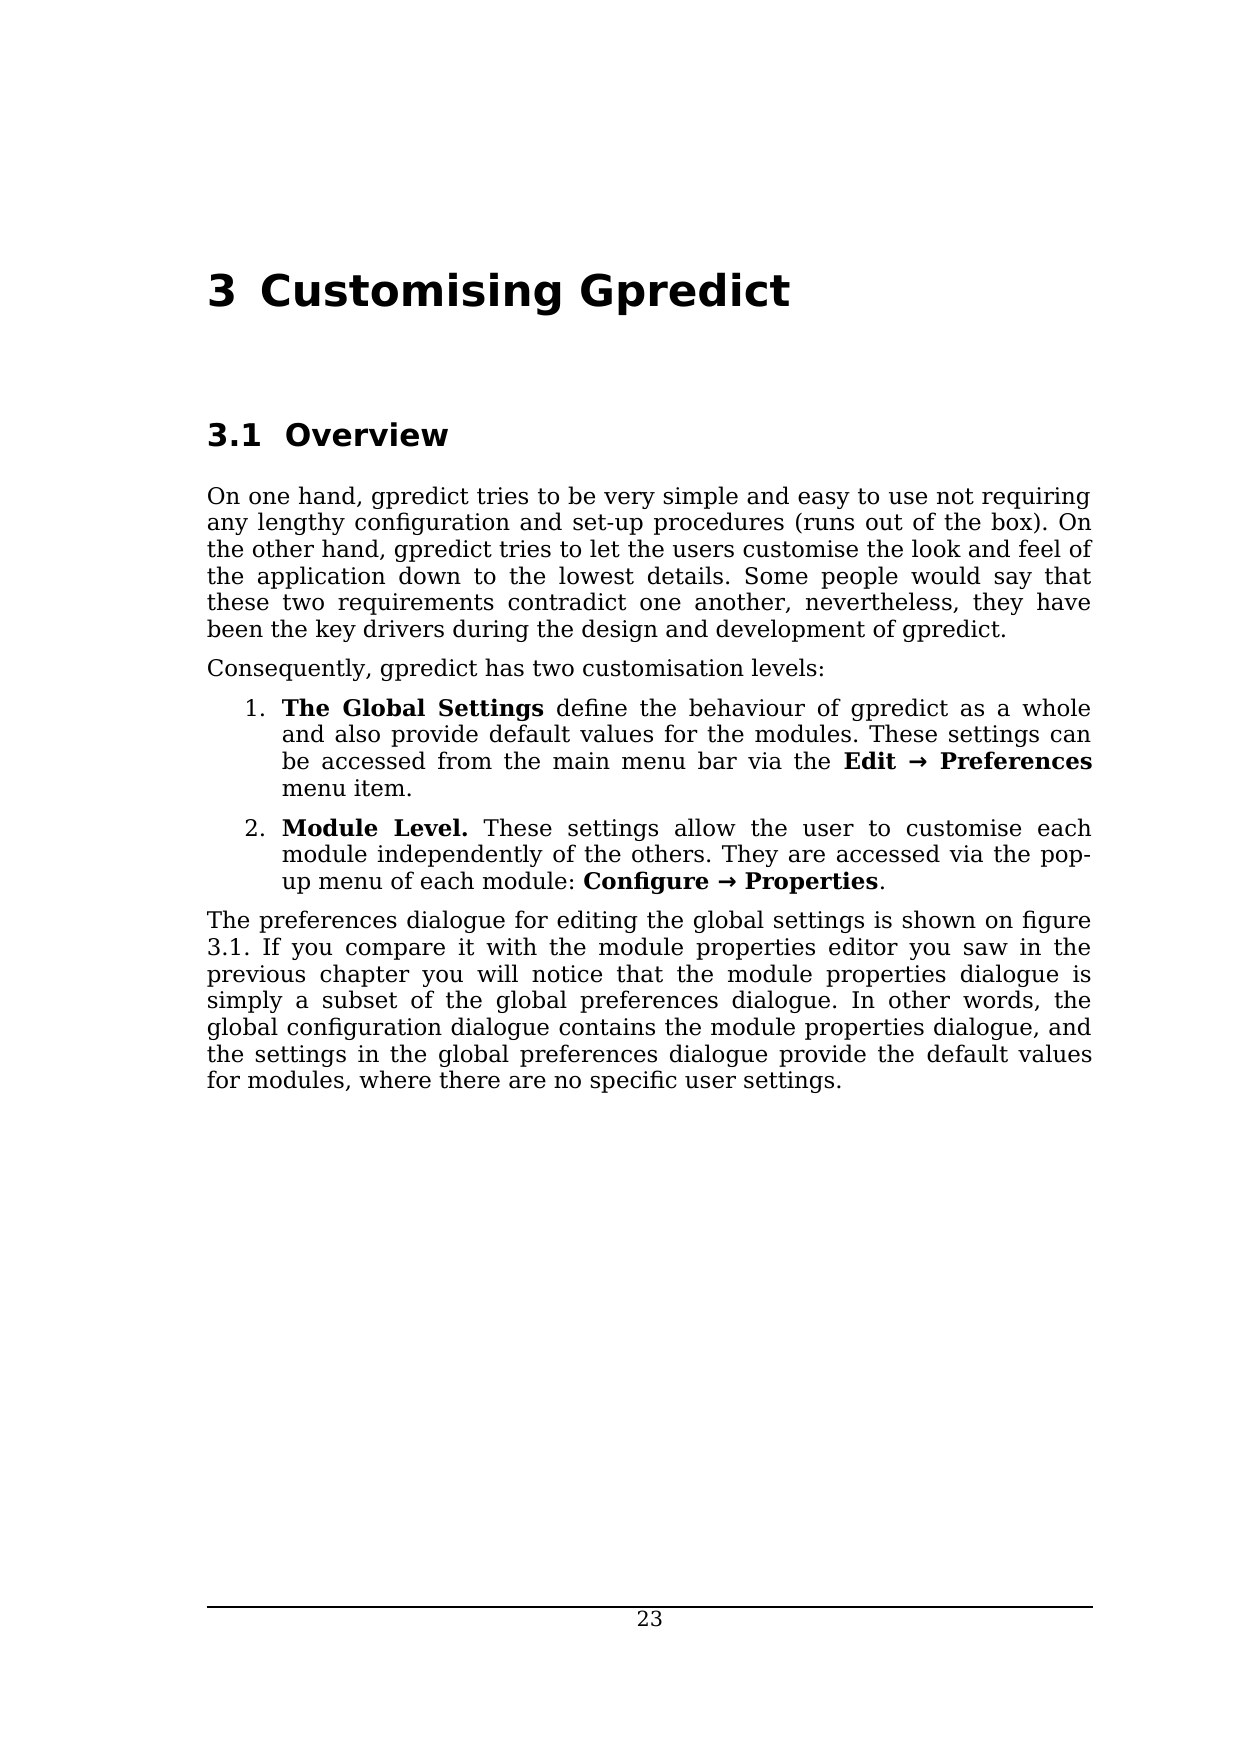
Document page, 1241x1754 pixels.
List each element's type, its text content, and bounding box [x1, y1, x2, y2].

subtitle Customising Gpredict [207, 266, 1093, 317]
text Consequently, gpredict has two customisation levels: [207, 655, 1093, 682]
list The Global Settings define the behaviour of gpredict as a whole and also provide default values for the modules. These settings can be accessed from the main menu bar via the Edit → Preferences menu item. [244, 694, 1093, 802]
subtitle Overview [207, 417, 1093, 453]
list Module Level. These settings allow the user to customise each module independently of the others. They are accessed via the pop-up menu of each module: Configure → Properties. [244, 814, 1093, 895]
text On one hand, gpredict tries to be very simple and easy to use not requiring any lengthy configuration and set-up procedures (runs out of the box). On the other hand, gpredict tries to let the users customise the look and feel of the application down to the lowest details. Some people would say that these two requirements contradict one another, nevertheless, they have been the key drivers during the design and development of gpredict. [207, 483, 1093, 643]
text The preferences dialogue for editing the global settings is shown on figure 3.1. If you compare it with the module properties editor you saw in the previous chapter you will notice that the module properties dialogue is simply a subset of the global preferences dialogue. In other words, the global configuration dialogue contains the module properties dialogue, and the settings in the global preferences dialogue provide the default values for modules, where there are no specific user settings. [207, 907, 1093, 1094]
